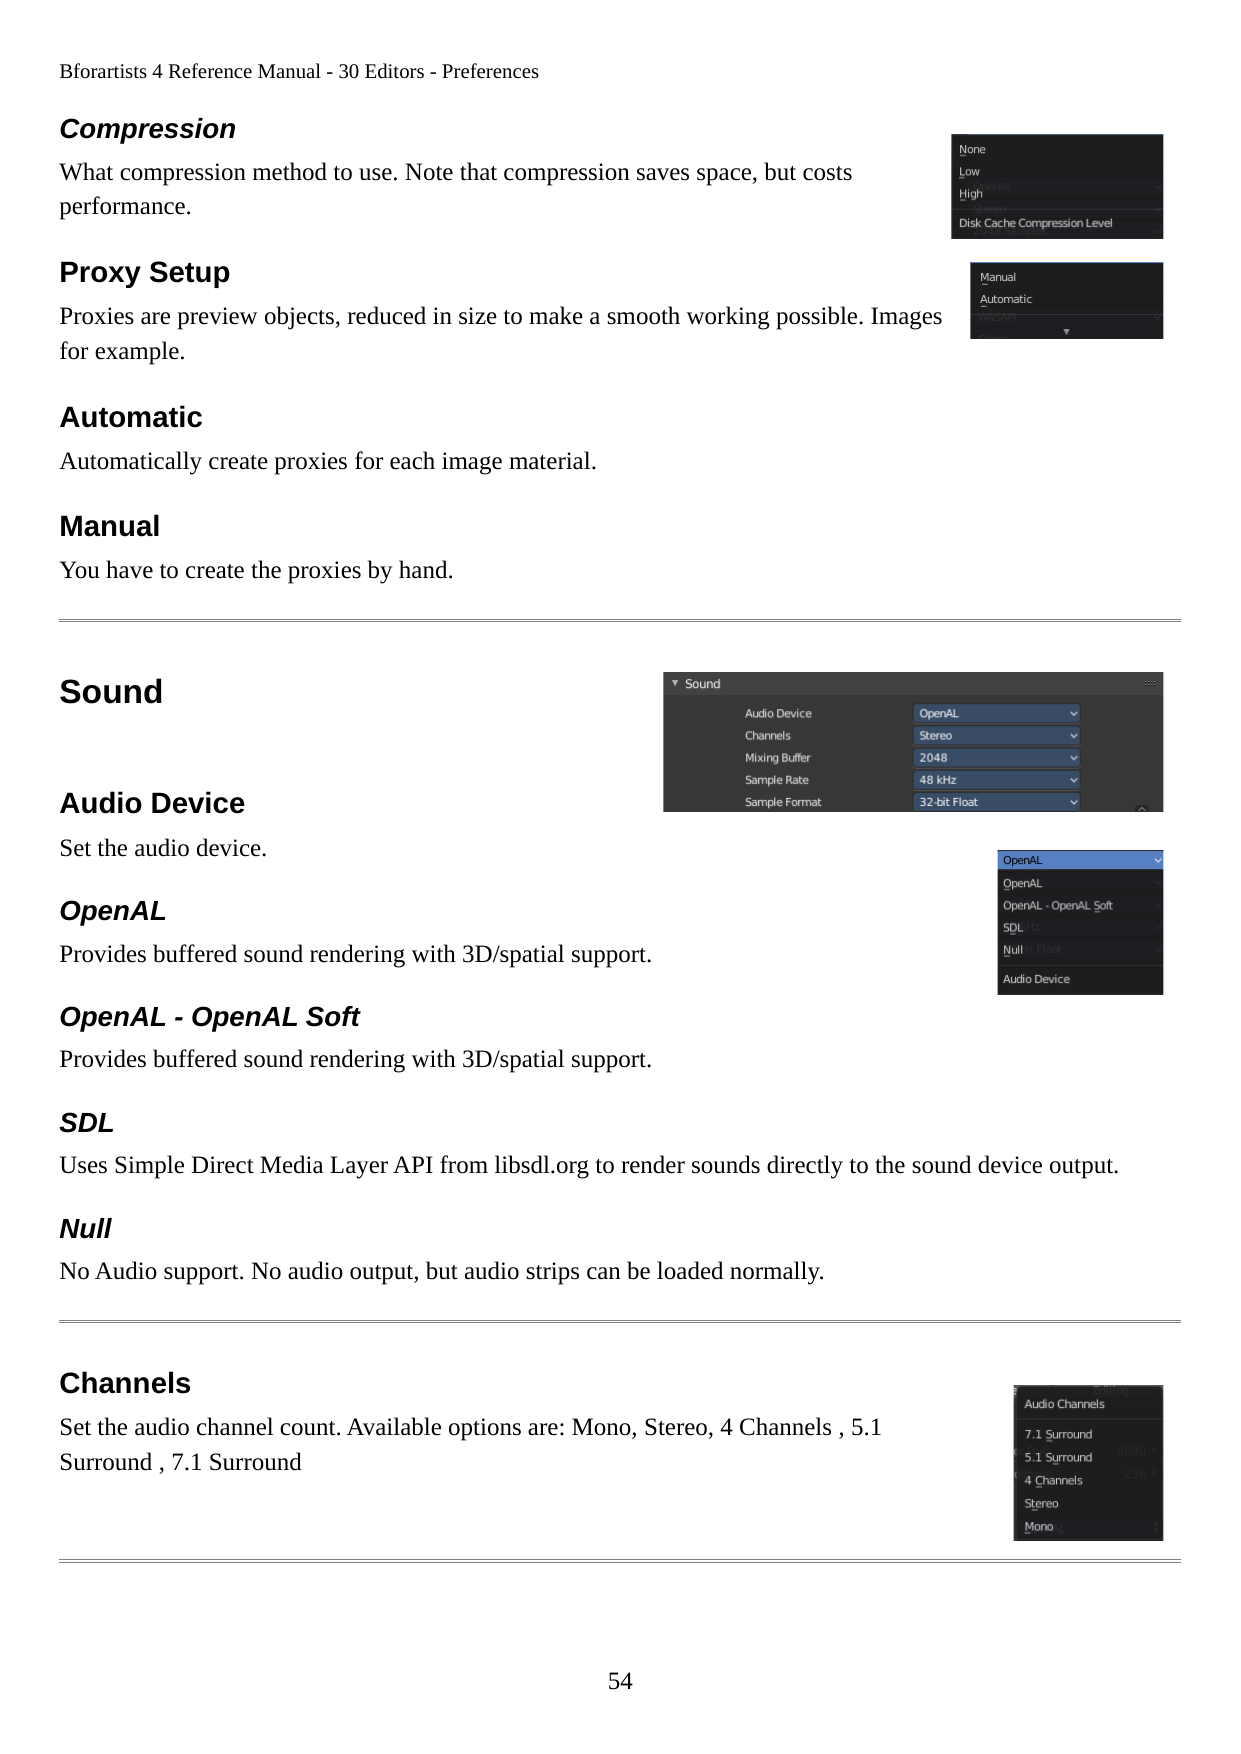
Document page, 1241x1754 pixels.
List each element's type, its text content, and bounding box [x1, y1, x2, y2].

text Provides buffered sound rendering with 3D/spatial support. [59, 939, 997, 967]
subtitle OpenAL - OpenAL Soft [59, 1000, 1181, 1032]
subtitle Channels [59, 1366, 1181, 1400]
subtitle Compression [59, 113, 1181, 144]
picture [951, 134, 1164, 239]
text Proxies are preview objects, reduced in size to make a smooth working possible. Images for example. [59, 301, 1181, 364]
text What compression method to use. Note that compression saves space, but costs performance. [59, 157, 951, 220]
subtitle Manual [59, 509, 1181, 543]
picture [663, 672, 1164, 812]
picture [1013, 1385, 1164, 1541]
text No Audio support. No audio output, but audio strips can be loaded normally. [59, 1256, 1181, 1285]
text You have to create the proxies by hand. [59, 556, 1181, 584]
text Set the audio channel count. Available options are: Mono, Stereo, 4 Channels , 5.1 Surround , 7.1 Surround [59, 1412, 1013, 1476]
subtitle [1164, 894, 1181, 926]
text Uses Simple Direct Media Layer API from libsdl.org to render sounds directly to the sound device output. [59, 1151, 1181, 1179]
subtitle Null [59, 1212, 1181, 1244]
picture [997, 850, 1164, 995]
subtitle Audio Device [59, 786, 1181, 820]
subtitle OpenAL [59, 894, 997, 926]
subtitle [1164, 672, 1181, 710]
picture [970, 262, 1164, 339]
text Set the audio device. [59, 833, 1181, 861]
subtitle Proxy Setup [59, 255, 1181, 289]
subtitle Automatic [59, 399, 1181, 433]
text Provides buffered sound rendering with 3D/spatial support. [59, 1044, 1181, 1073]
text Automatically create proxies for each image material. [59, 446, 1181, 474]
subtitle Sound [59, 672, 663, 710]
subtitle SDL [59, 1106, 1181, 1138]
